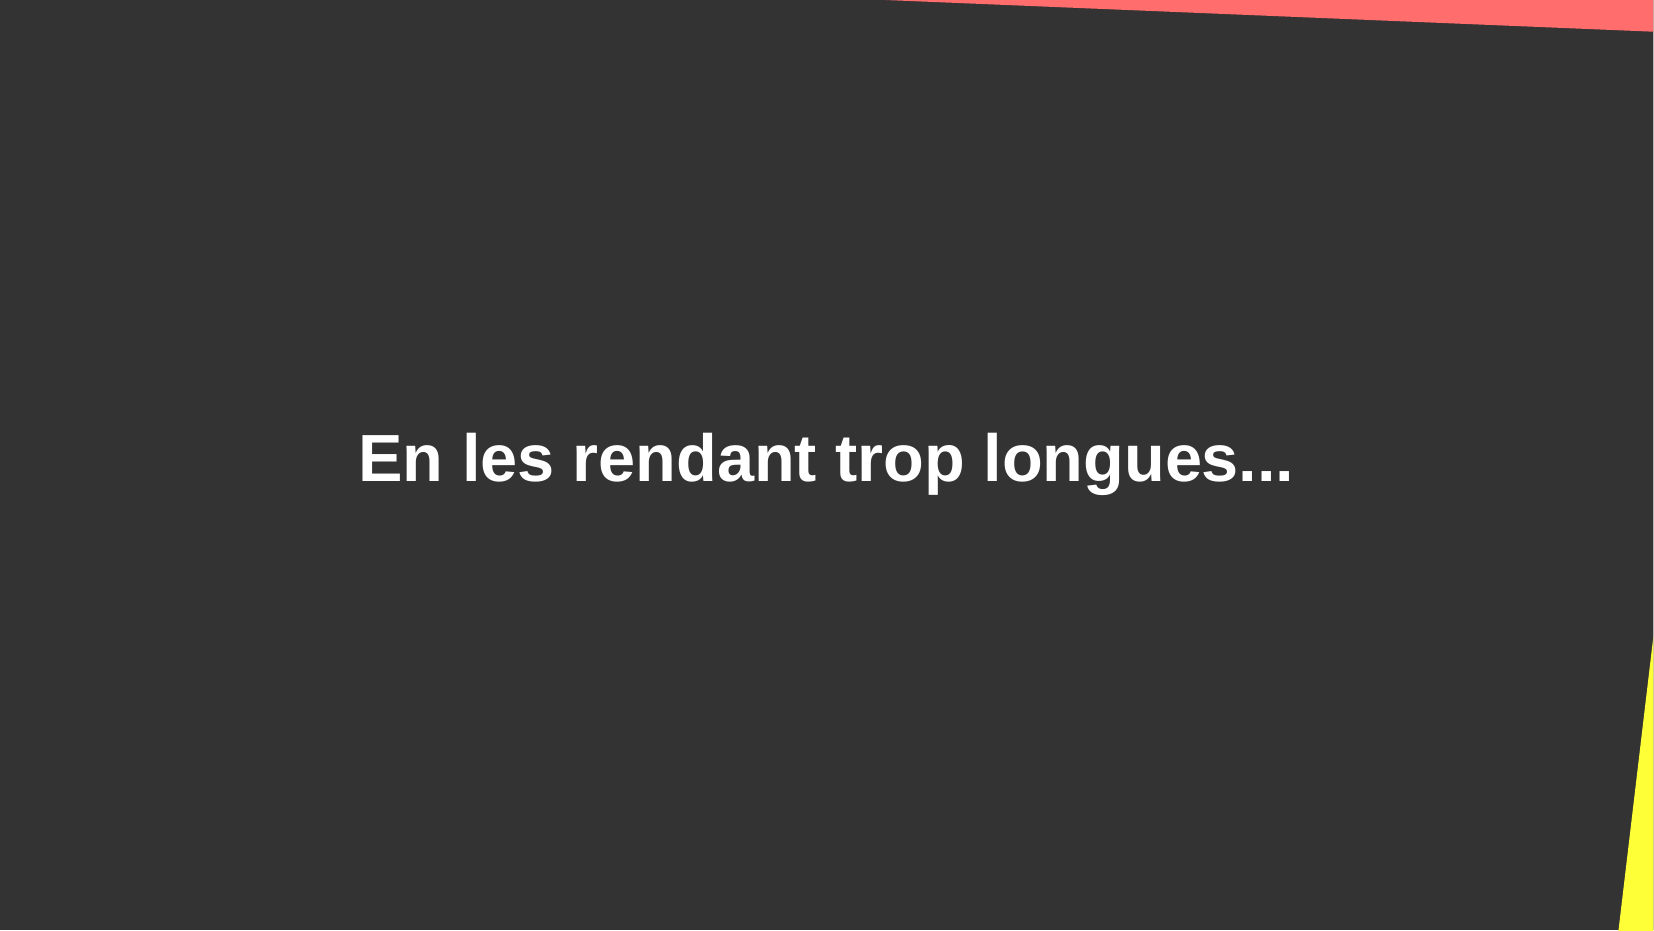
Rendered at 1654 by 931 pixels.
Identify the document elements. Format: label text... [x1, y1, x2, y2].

text_box [1618, 631, 1654, 931]
text_box [885, 0, 1654, 32]
title En les rendant trop longues... [31, 420, 1622, 510]
